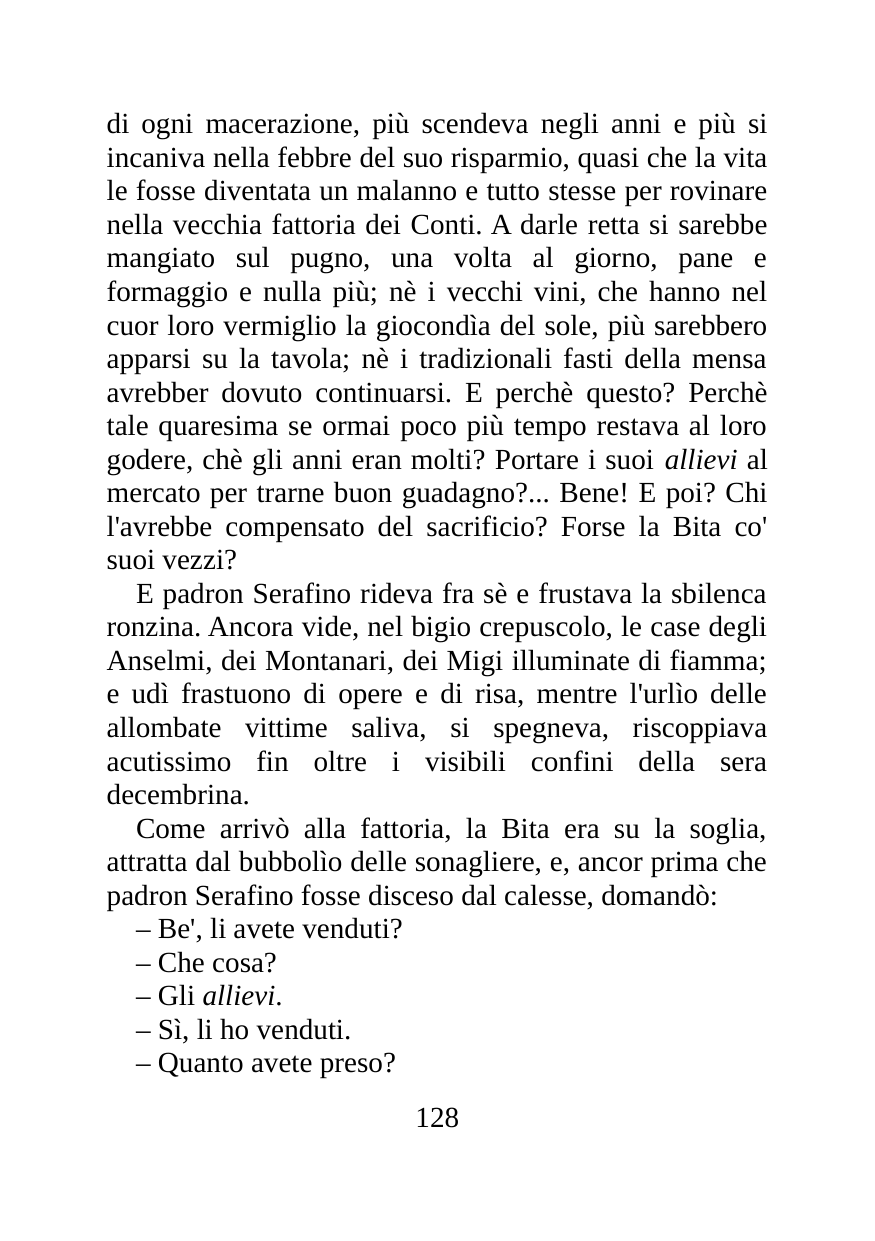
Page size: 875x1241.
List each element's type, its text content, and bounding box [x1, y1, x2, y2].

text ‒ Che cosa? [106, 945, 768, 978]
text di ogni macerazione, più scendeva negli anni e più si incaniva nella febbre del suo risparmio, quasi che la vita le fosse diventata un malanno e tutto stesse per rovinare nella vecchia fattoria dei Conti. A darle retta si sarebbe mangiato sul pugno, una volta al giorno, pane e formaggio e nulla più; nè i vecchi vini, che hanno nel cuor loro vermiglio la giocondìa del sole, più sarebbero apparsi su la tavola; nè i tradizionali fasti della mensa avrebber dovuto continuarsi. E perchè questo? Perchè tale quaresima se ormai poco più tempo restava al loro godere, chè gli anni eran molti? Portare i suoi allievi al mercato per trarne buon guadagno?... Bene! E poi? Chi l'avrebbe compensato del sacrificio? Forse la Bita co' suoi vezzi? [106, 106, 768, 576]
text ‒ Be', li avete venduti? [106, 911, 768, 945]
text ‒ Quanto avete preso? [106, 1046, 768, 1079]
text E padron Serafino rideva fra sè e frustava la sbilenca ronzina. Ancora vide, nel bigio crepuscolo, le case degli Anselmi, dei Montanari, dei Migi illuminate di fiamma; e udì frastuono di opere e di risa, mentre l'urlìo delle allombate vittime saliva, si spegneva, riscoppiava acutissimo fin oltre i visibili confini della sera decembrina. [106, 576, 768, 811]
text ‒ Sì, li ho venduti. [106, 1012, 768, 1046]
text ‒ Gli allievi. [106, 978, 768, 1012]
text Come arrivò alla fattoria, la Bita era su la soglia, attratta dal bubbolìo delle sonagliere, e, ancor prima che padron Serafino fosse disceso dal calesse, domandò: [106, 811, 768, 911]
